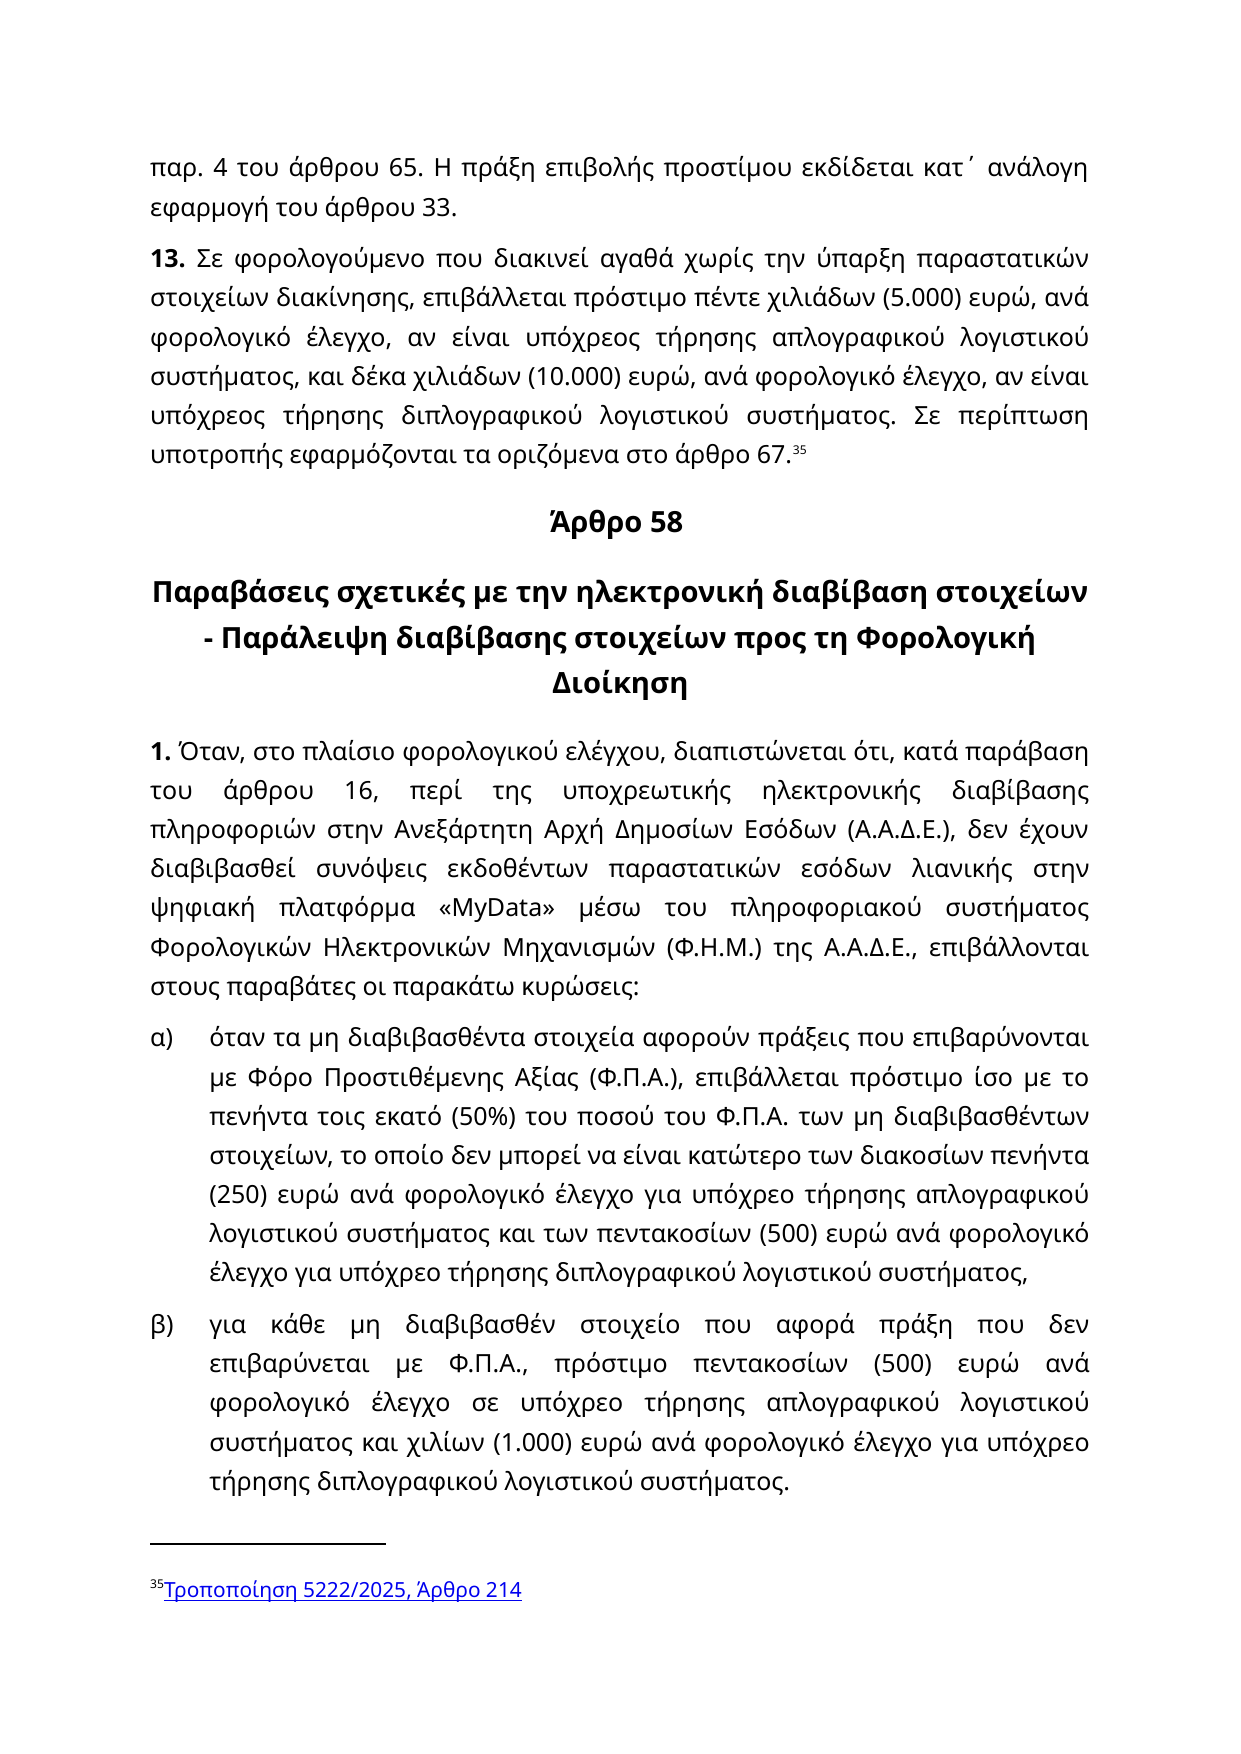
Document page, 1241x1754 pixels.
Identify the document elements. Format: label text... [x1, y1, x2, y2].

list β) για κάθε μη διαβιβασθέν στοιχείο που αφορά πράξη που δεν επιβαρύνεται με Φ.Π.Α., πρόστιμο πεντακοσίων (500) ευρώ ανά φορολογικό έλεγχο σε υπόχρεο τήρησης απλογραφικού λογιστικού συστήματος και χιλίων (1.000) ευρώ ανά φορολογικό έλεγχο για υπόχρεο τήρησης διπλογραφικού λογιστικού συστήματος. [150, 1307, 1090, 1497]
list α) όταν τα μη διαβιβασθέντα στοιχεία αφορούν πράξεις που επιβαρύνονται με Φόρο Προστιθέμενης Αξίας (Φ.Π.Α.), επιβάλλεται πρόστιμο ίσο με το πενήντα τοις εκατό (50%) του ποσού του Φ.Π.Α. των μη διαβιβασθέντων στοιχείων, το οποίο δεν μπορεί να είναι κατώτερο των διακοσίων πενήντα (250) ευρώ ανά φορολογικό έλεγχο για υπόχρεο τήρησης απλογραφικού λογιστικού συστήματος και των πεντακοσίων (500) ευρώ ανά φορολογικό έλεγχο για υπόχρεο τήρησης διπλογραφικού λογιστικού συστήματος, [150, 1020, 1090, 1289]
text 1. Όταν, στο πλαίσιο φορολογικού ελέγχου, διαπιστώνεται ότι, κατά παράβαση του άρθρου 16, περί της υποχρεωτικής ηλεκτρονικής διαβίβασης πληροφοριών στην Ανεξάρτητη Αρχή Δημοσίων Εσόδων (Α.Α.Δ.Ε.), δεν έχουν διαβιβασθεί συνόψεις εκδοθέντων παραστατικών εσόδων λιανικής στην ψηφιακή πλατφόρμα «MyData» μέσω του πληροφοριακού συστήματος Φορολογικών Ηλεκτρονικών Μηχανισμών (Φ.Η.Μ.) της Α.Α.Δ.Ε., επιβάλλονται στους παραβάτες οι παρακάτω κυρώσεις: [150, 733, 1090, 1002]
subtitle Άρθρο 58 [150, 501, 1090, 541]
subtitle Παραβάσεις σχετικές με την ηλεκτρονική διαβίβαση στοιχείων - Παράλειψη διαβίβασης στοιχείων προς τη Φορολογική Διοίκηση [150, 571, 1090, 702]
text παρ. 4 του άρθρου 65. Η πράξη επιβολής προστίμου εκδίδεται κατ΄ ανάλογη εφαρμογή του άρθρου 33. [150, 150, 1090, 223]
text Τροποποίηση 5222/2025, Άρθρο 214 [150, 1576, 1090, 1604]
text 13. Σε φορολογούμενο που διακινεί αγαθά χωρίς την ύπαρξη παραστατικών στοιχείων διακίνησης, επιβάλλεται πρόστιμο πέντε χιλιάδων (5.000) ευρώ, ανά φορολογικό έλεγχο, αν είναι υπόχρεος τήρησης απλογραφικού λογιστικού συστήματος, και δέκα χιλιάδων (10.000) ευρώ, ανά φορολογικό έλεγχο, αν είναι υπόχρεος τήρησης διπλογραφικού λογιστικού συστήματος. Σε περίπτωση υποτροπής εφαρμόζονται τα οριζόμενα στο άρθρο 67. [150, 241, 1090, 471]
